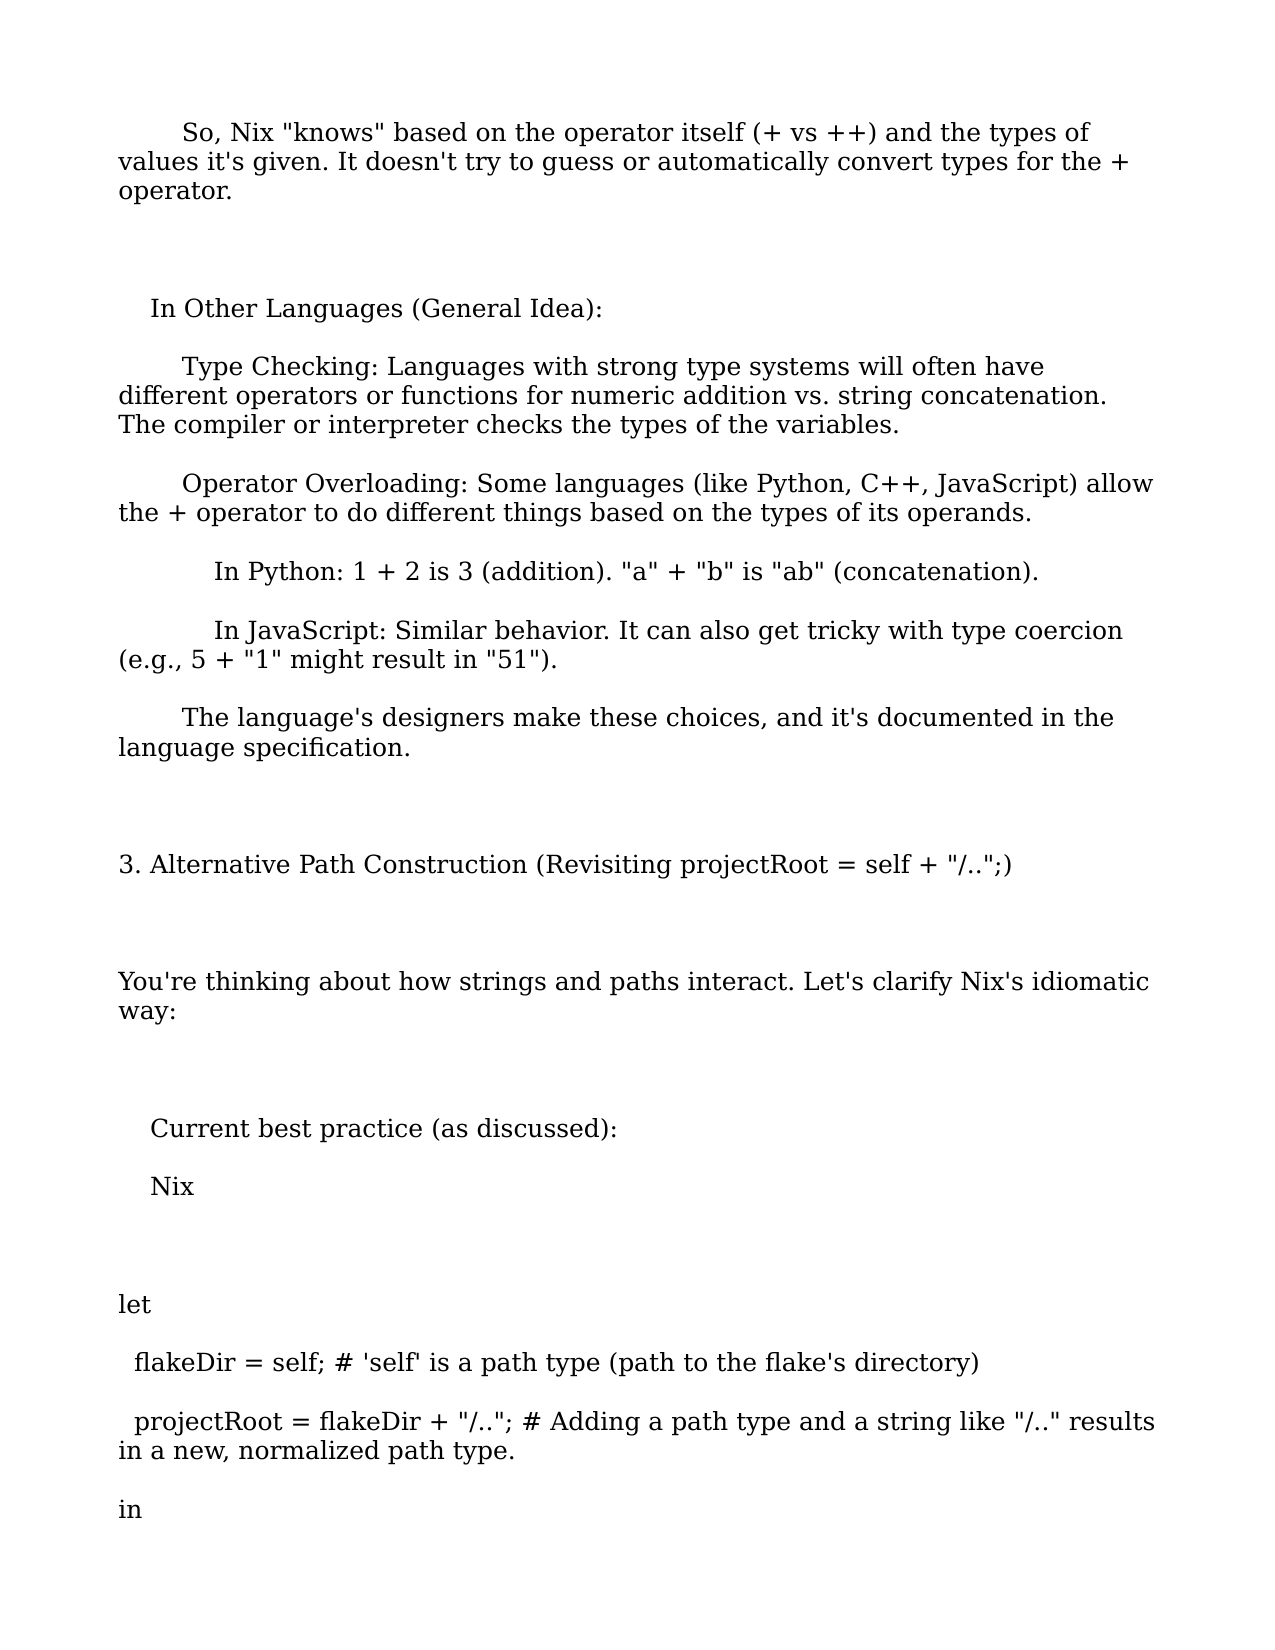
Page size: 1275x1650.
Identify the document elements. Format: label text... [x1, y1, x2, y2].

text Nix [118, 1172, 1157, 1202]
text Operator Overloading: Some languages (like Python, C++, JavaScript) allow the + operator to do different things based on the types of its operands. [118, 469, 1157, 528]
text Type Checking: Languages with strong type systems will often have different operators or functions for numeric addition vs. string concatenation. The compiler or interpreter checks the types of the variables. [118, 352, 1157, 440]
text 3. Alternative Path Construction (Revisiting projectRoot = self + "/..";) [118, 850, 1157, 879]
text in [118, 1495, 1157, 1524]
text projectRoot = flakeDir + "/.."; # Adding a path type and a string like "/.." results in a new, normalized path type. [118, 1407, 1157, 1465]
text You're thinking about how strings and paths interact. Let's clarify Nix's idiomatic way: [118, 967, 1157, 1026]
text In Python: 1 + 2 is 3 (addition). "a" + "b" is "ab" (concatenation). [118, 557, 1157, 586]
text let [118, 1290, 1157, 1319]
text So, Nix "knows" based on the operator itself (+ vs ++) and the types of values it's given. It doesn't try to guess or automatically convert types for the + operator. [118, 118, 1157, 206]
text In JavaScript: Similar behavior. It can also get tricky with type coercion (e.g., 5 + "1" might result in "51"). [118, 616, 1157, 674]
text Current best practice (as discussed): [118, 1114, 1157, 1143]
text In Other Languages (General Idea): [118, 294, 1157, 323]
text flakeDir = self; # 'self' is a path type (path to the flake's directory) [118, 1348, 1157, 1378]
text The language's designers make these choices, and it's documented in the language specification. [118, 704, 1157, 762]
